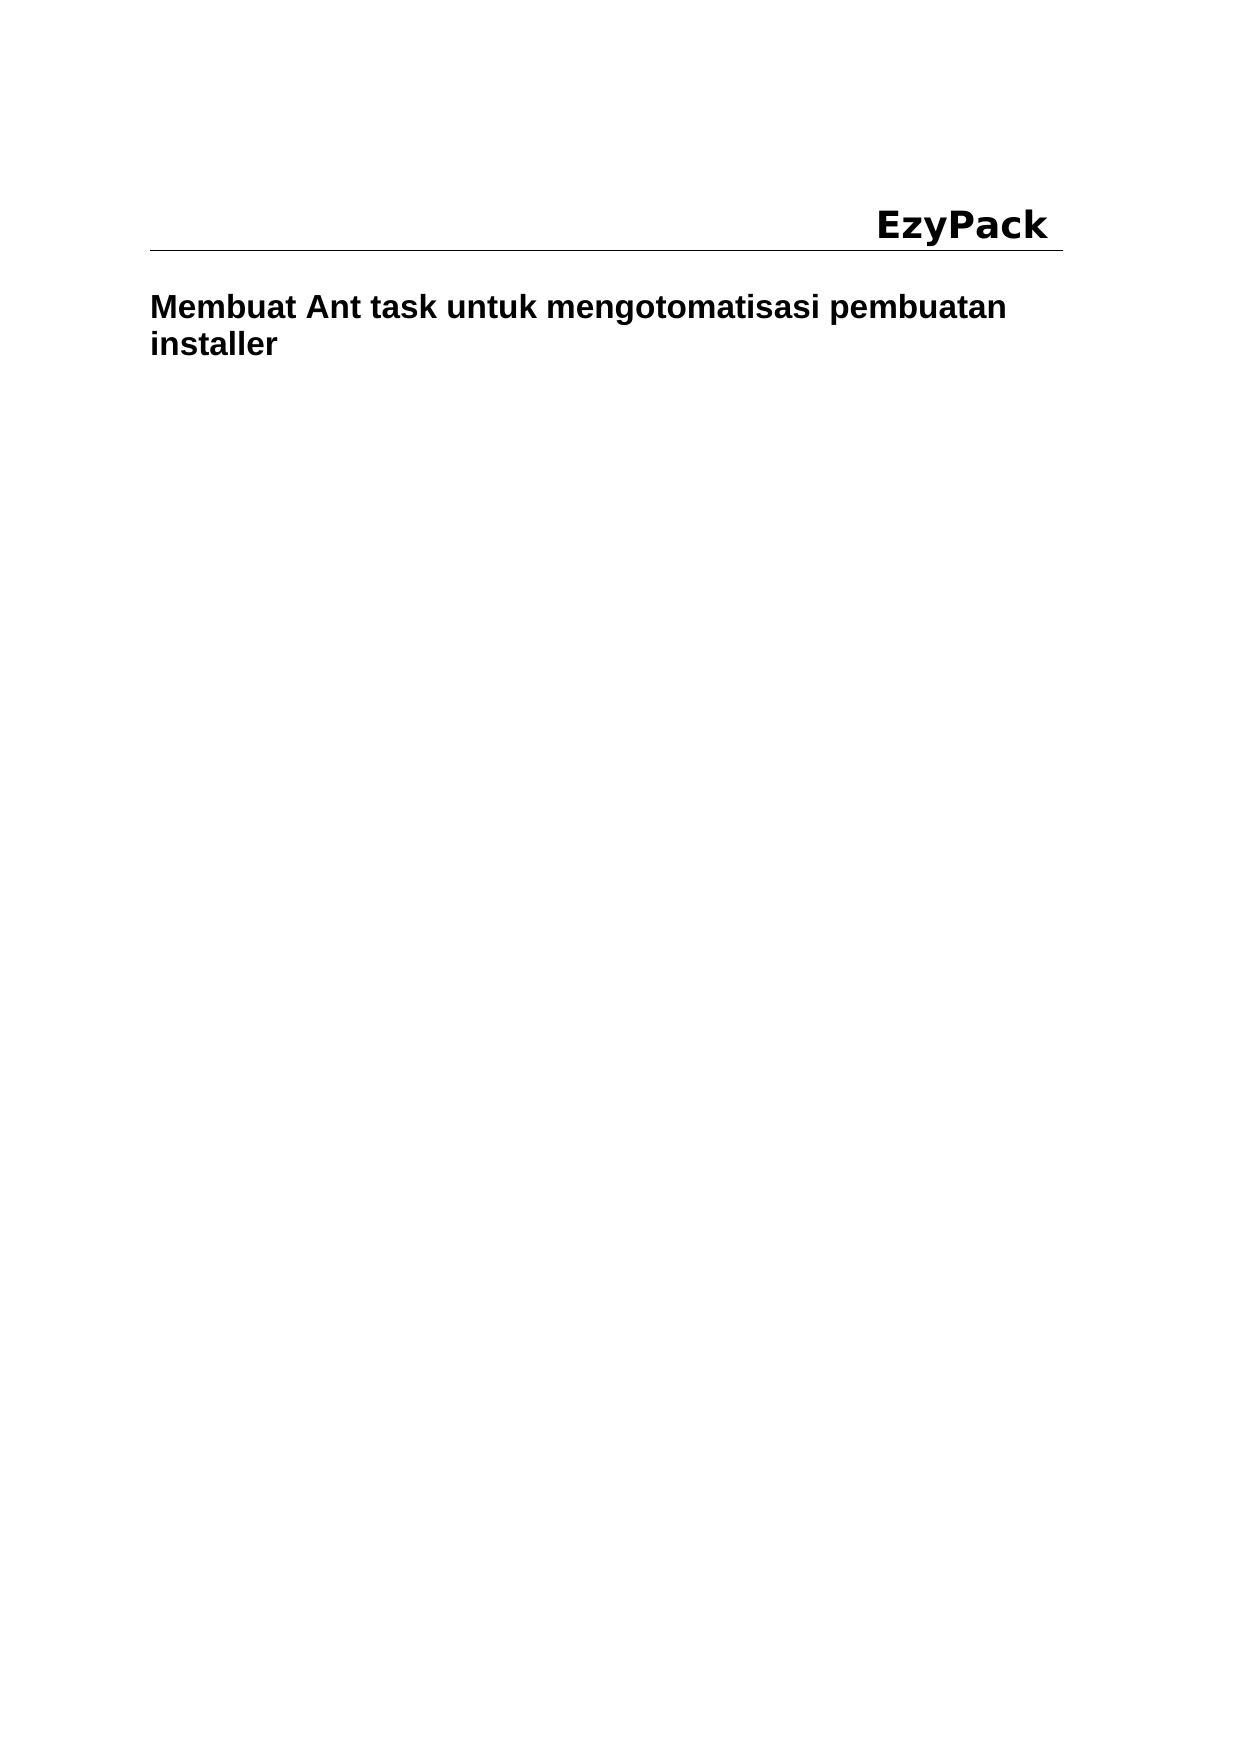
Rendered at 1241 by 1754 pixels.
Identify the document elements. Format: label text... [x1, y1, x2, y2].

subtitle EzyPack [150, 201, 1063, 250]
subtitle Membuat Ant task untuk mengotomatisasi pembuatan installer [150, 288, 1063, 362]
